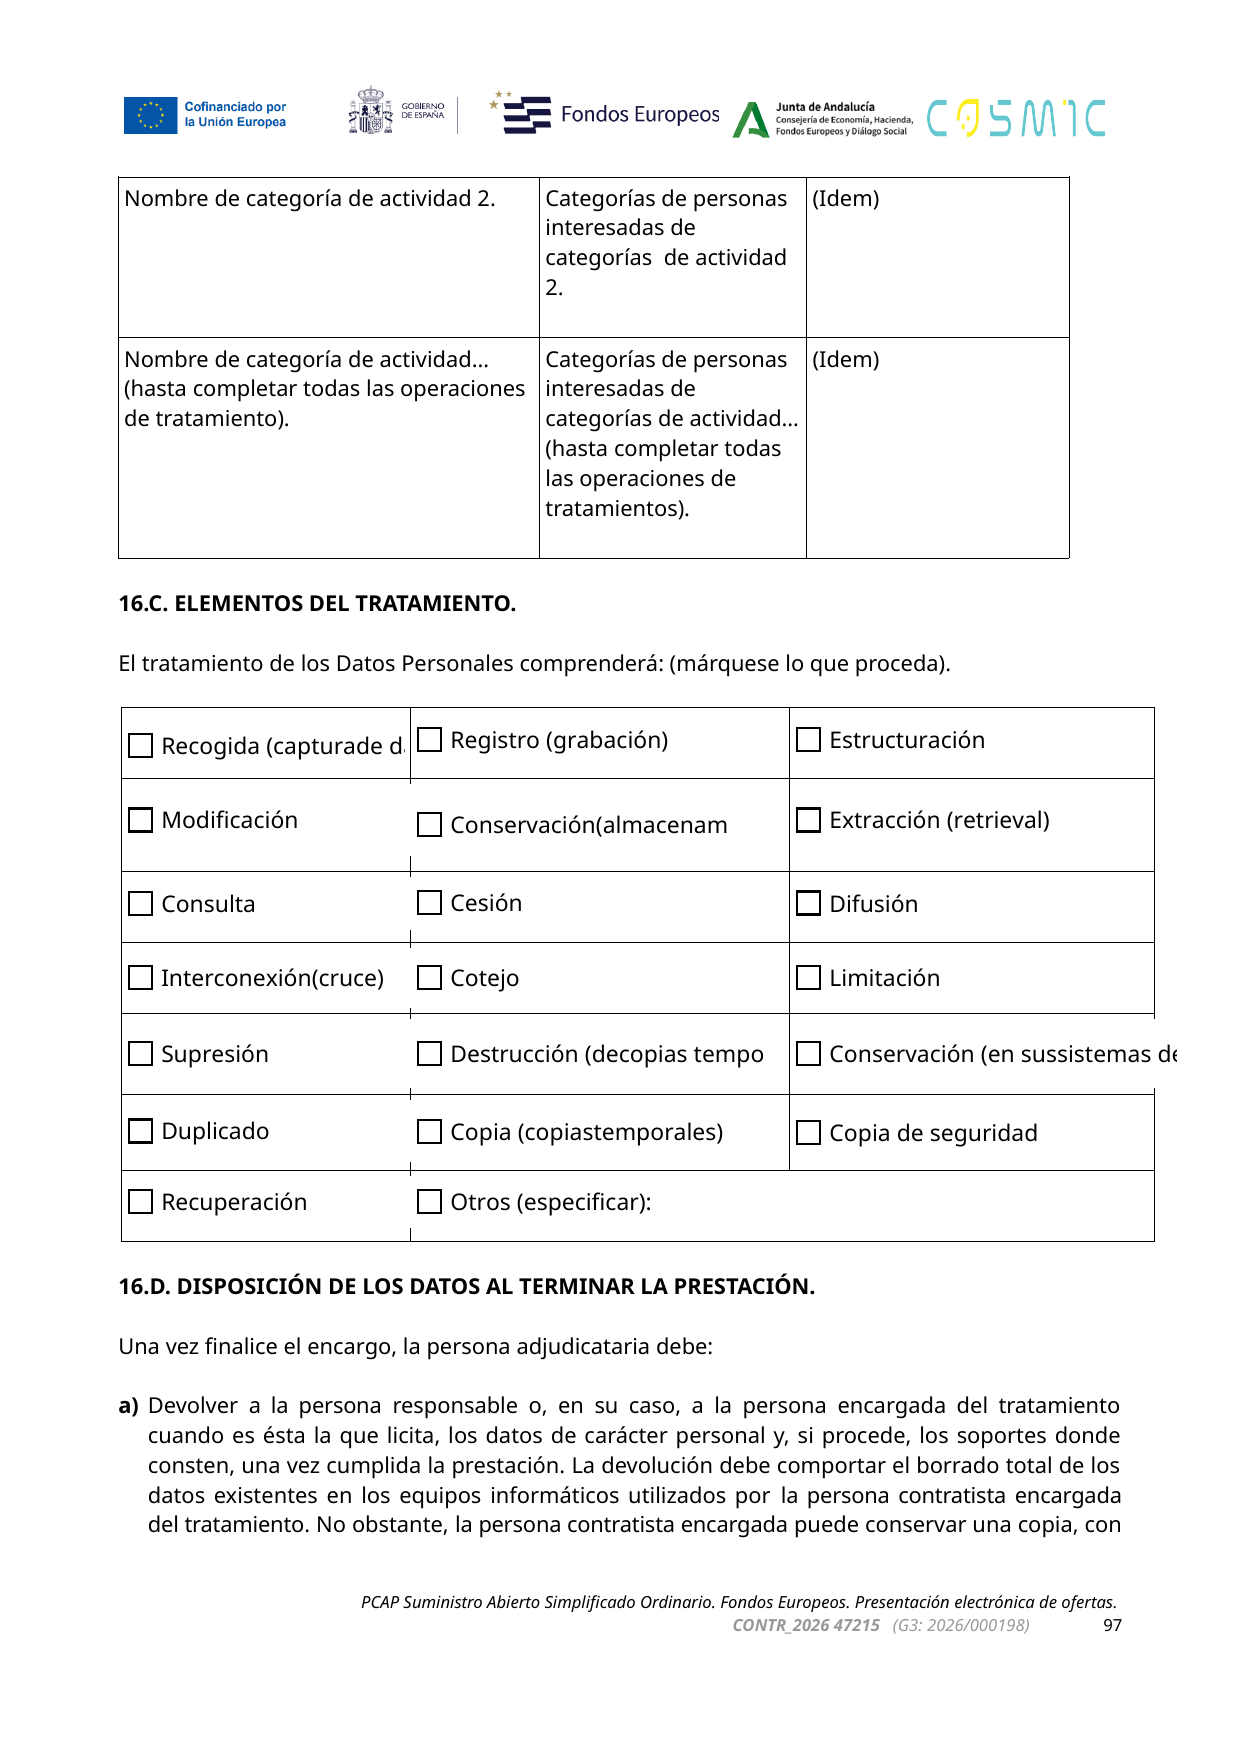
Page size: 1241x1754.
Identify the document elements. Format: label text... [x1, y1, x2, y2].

table_cell [790, 1095, 1154, 1170]
table_cell [790, 1014, 1154, 1094]
table_cell [122, 1171, 410, 1241]
table_cell [122, 1095, 410, 1170]
table_cell [790, 943, 1154, 1013]
table_cell Nombre de categoría de actividad 2. [119, 178, 539, 337]
table_cell [411, 1171, 1154, 1241]
table_cell [790, 872, 1154, 942]
table_cell [790, 779, 1154, 871]
table_cell [411, 1014, 789, 1094]
table_header [411, 708, 789, 778]
table_cell Categorías de personas interesadas de categorías de actividad 2. [540, 178, 806, 337]
table_cell (Idem) [807, 338, 1069, 558]
table_cell [122, 872, 410, 942]
table_cell (Idem) [807, 178, 1069, 337]
table_cell [411, 779, 789, 871]
table_cell Nombre de categoría de actividad… (hasta completar todas las operaciones de tratamiento). [119, 338, 539, 558]
text 16.D. DISPOSICIÓN DE LOS DATOS AL TERMINAR LA PRESTACIÓN. [118, 1271, 1122, 1301]
table_header [122, 708, 410, 778]
table_cell Categorías de personas interesadas de categorías de actividad… (hasta completar todas las operaciones de tratamientos). [540, 338, 806, 558]
table_cell [411, 1095, 789, 1170]
table_cell [122, 943, 410, 1013]
picture [927, 99, 1105, 137]
text El tratamiento de los Datos Personales comprenderá: (márquese lo que proceda). [118, 648, 1122, 677]
text 16.C. ELEMENTOS DEL TRATAMIENTO. [118, 588, 1122, 618]
table_header [790, 708, 1154, 778]
table_cell [411, 943, 789, 1013]
list Devolver a la persona responsable o, en su caso, a la persona encargada del tratamiento cuando es ésta la que licita, los datos de carácter personal y, si procede, los soportes donde consten, una vez cumplida la prestación. La devolución debe comportar el borrado total de los datos existentes en los equipos informáticos utilizados por la persona contratista encargada del tratamiento. No obstante, la persona contratista encargada puede conservar una copia, con [118, 1390, 1122, 1539]
table_cell [411, 872, 789, 942]
text Una vez finalice el encargo, la persona adjudicataria debe: [118, 1331, 1122, 1360]
table_cell [122, 1014, 410, 1094]
table_cell [122, 779, 410, 871]
picture [104, 69, 918, 142]
